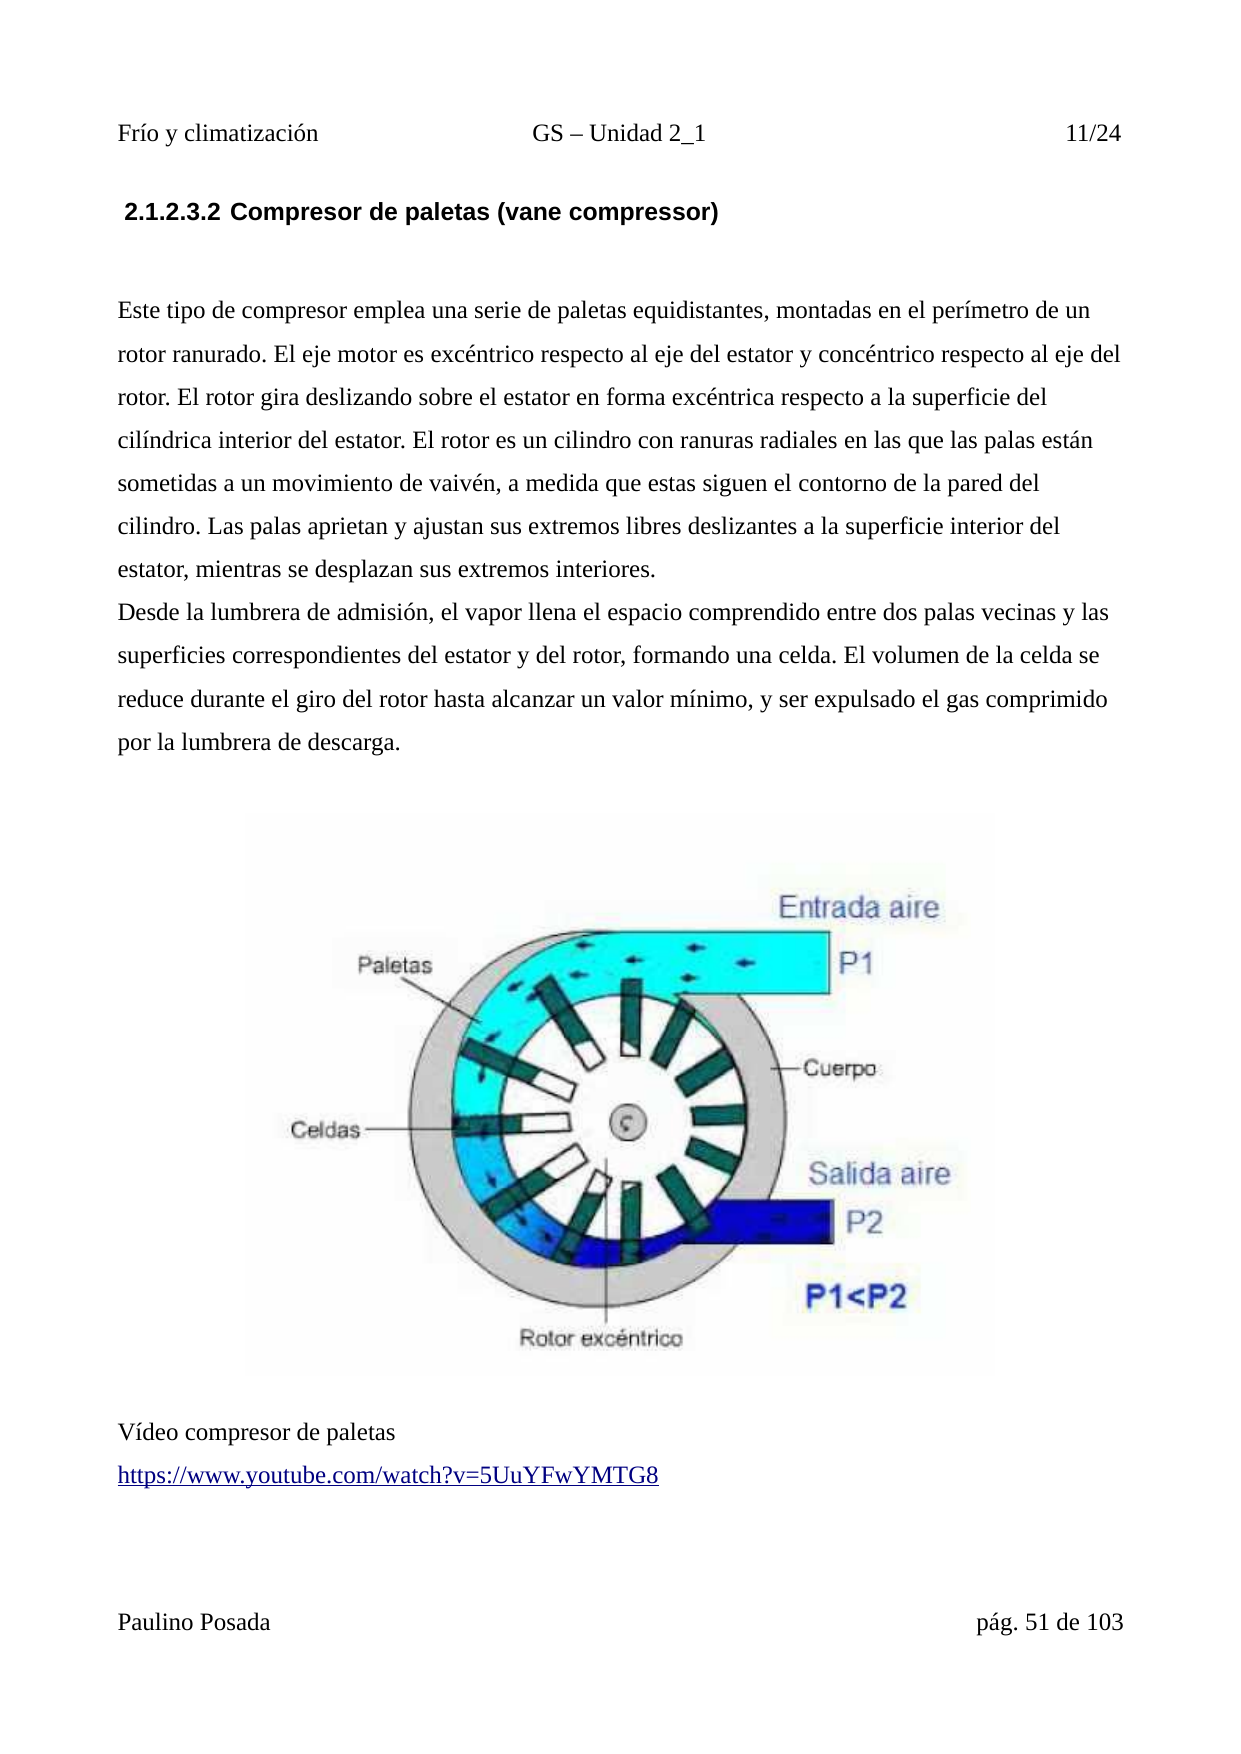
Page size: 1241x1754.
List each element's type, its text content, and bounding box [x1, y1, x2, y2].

text Desde la lumbrera de admisión, el vapor llena el espacio comprendido entre dos palas vecinas y las superficies correspondientes del estator y del rotor, formando una celda. El volumen de la celda se reduce durante el giro del rotor hasta alcanzar un valor mínimo, y ser expulsado el gas comprimido por la lumbrera de descarga. [117, 597, 1123, 756]
picture [245, 813, 996, 1376]
text Vídeo compresor de paletas [117, 1417, 1123, 1446]
subtitle Compresor de paletas (vane compressor) [117, 197, 1123, 226]
text Este tipo de compresor emplea una serie de paletas equidistantes, montadas en el perímetro de un rotor ranurado. El eje motor es excéntrico respecto al eje del estator y concéntrico respecto al eje del rotor. El rotor gira deslizando sobre el estator en forma excéntrica respecto a la superficie del cilíndrica interior del estator. El rotor es un cilindro con ranuras radiales en las que las palas están sometidas a un movimiento de vaivén, a medida que estas siguen el contorno de la pared del cilindro. Las palas aprietan y ajustan sus extremos libres deslizantes a la superficie interior del estator, mientras se desplazan sus extremos interiores. [117, 296, 1123, 583]
text https://www.youtube.com/watch?v=5UuYFwYMTG8 [117, 1460, 1123, 1489]
